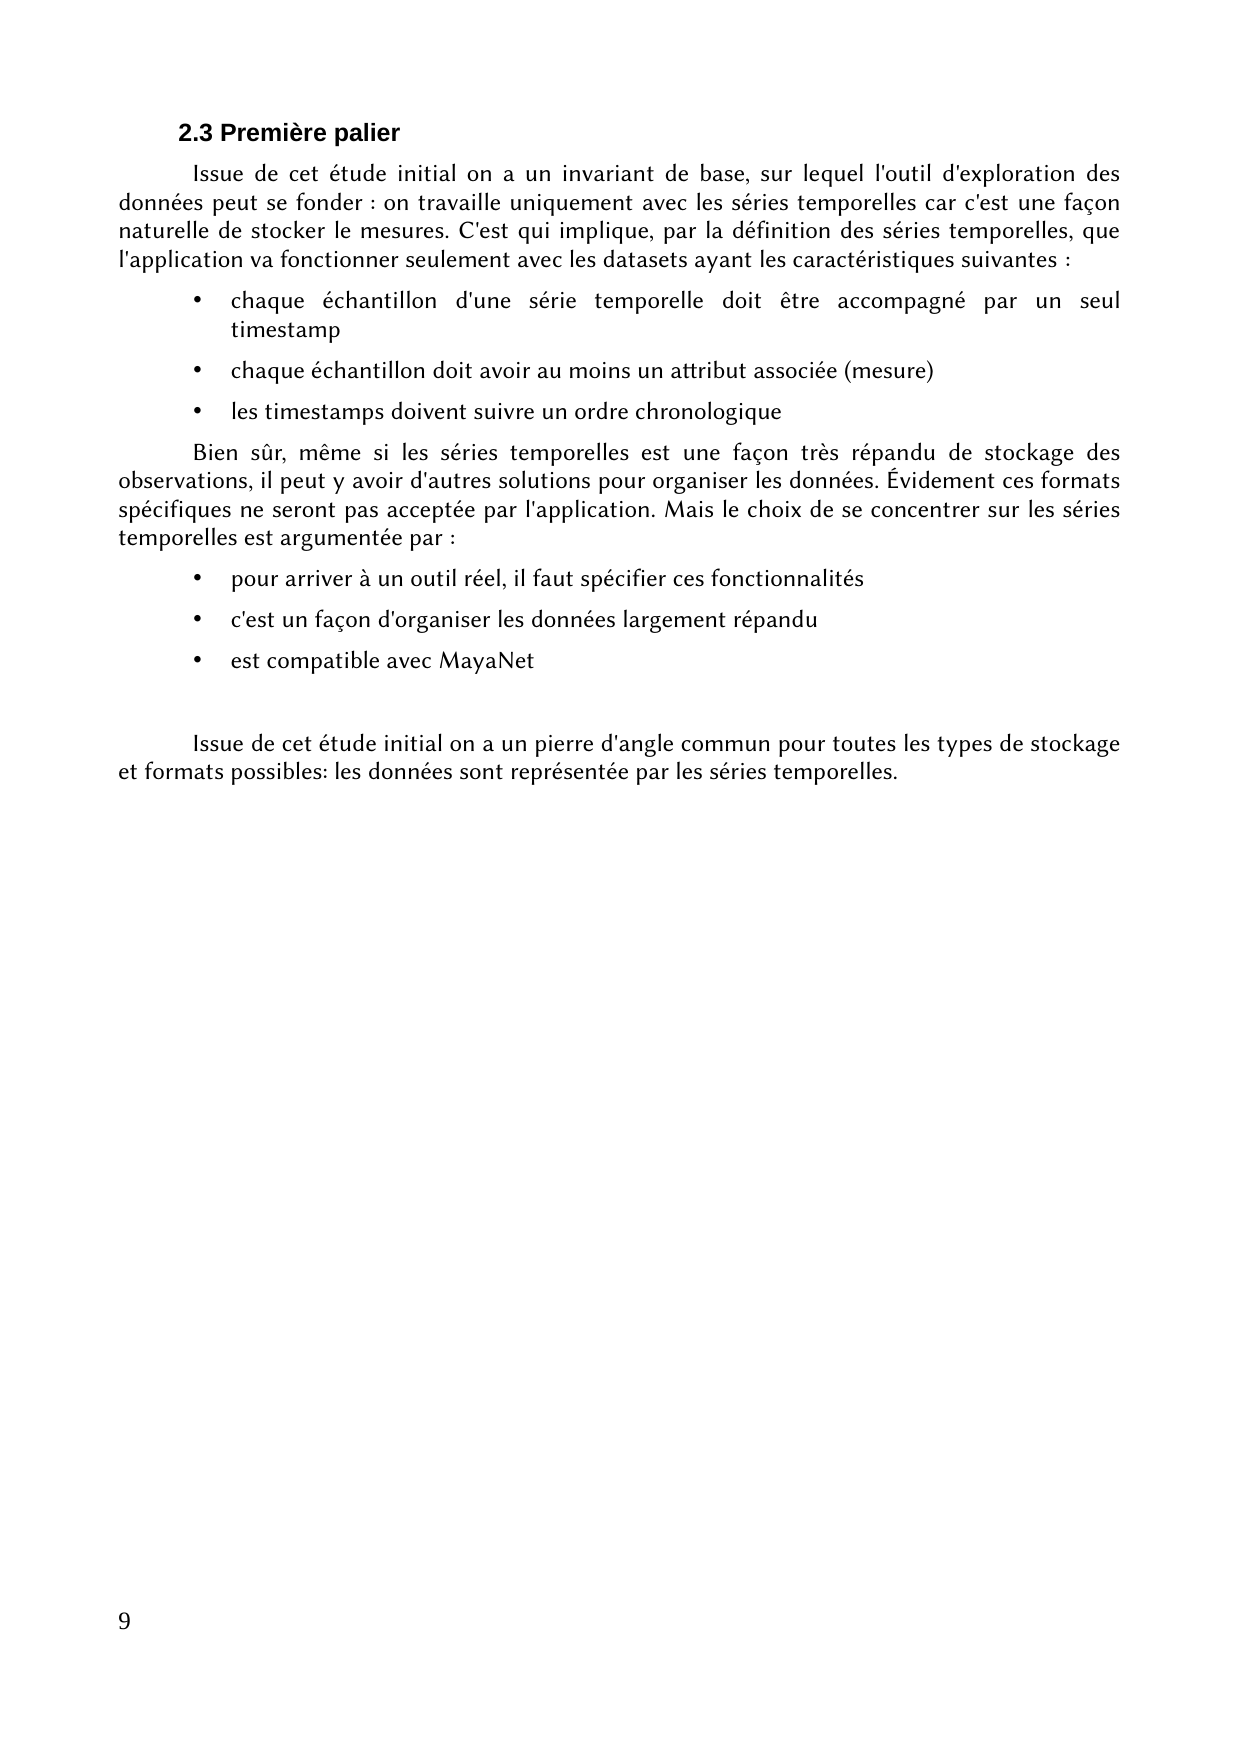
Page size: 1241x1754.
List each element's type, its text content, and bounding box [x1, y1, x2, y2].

list est compatible avec MayaNet [193, 646, 1122, 675]
list c'est un façon d'organiser les données largement répandu [193, 605, 1122, 634]
text Issue de cet étude initial on a un invariant de base, sur lequel l'outil d'exploration des données peut se fonder : on travaille uniquement avec les séries temporelles car c'est une façon naturelle de stocker le mesures. C'est qui implique, par la définition des séries temporelles, que l'application va fonctionner seulement avec les datasets ayant les caractéristiques suivantes : [118, 159, 1122, 273]
list chaque échantillon doit avoir au moins un attribut associée (mesure) [193, 356, 1122, 384]
text Issue de cet étude initial on a un pierre d'angle commun pour toutes les types de stockage et formats possibles: les données sont représentée par les séries temporelles. [118, 728, 1122, 786]
subtitle Première palier [118, 118, 1122, 147]
list pour arriver à un outil réel, il faut spécifier ces fonctionnalités [193, 564, 1122, 593]
list chaque échantillon d'une série temporelle doit être accompagné par un seul timestamp [193, 286, 1122, 343]
list les timestamps doivent suivre un ordre chronologique [193, 397, 1122, 425]
text Bien sûr, même si les séries temporelles est une façon très répandu de stockage des observations, il peut y avoir d'autres solutions pour organiser les données. Évidement ces formats spécifiques ne seront pas acceptée par l'application. Mais le choix de se concentrer sur les séries temporelles est argumentée par : [118, 438, 1122, 552]
